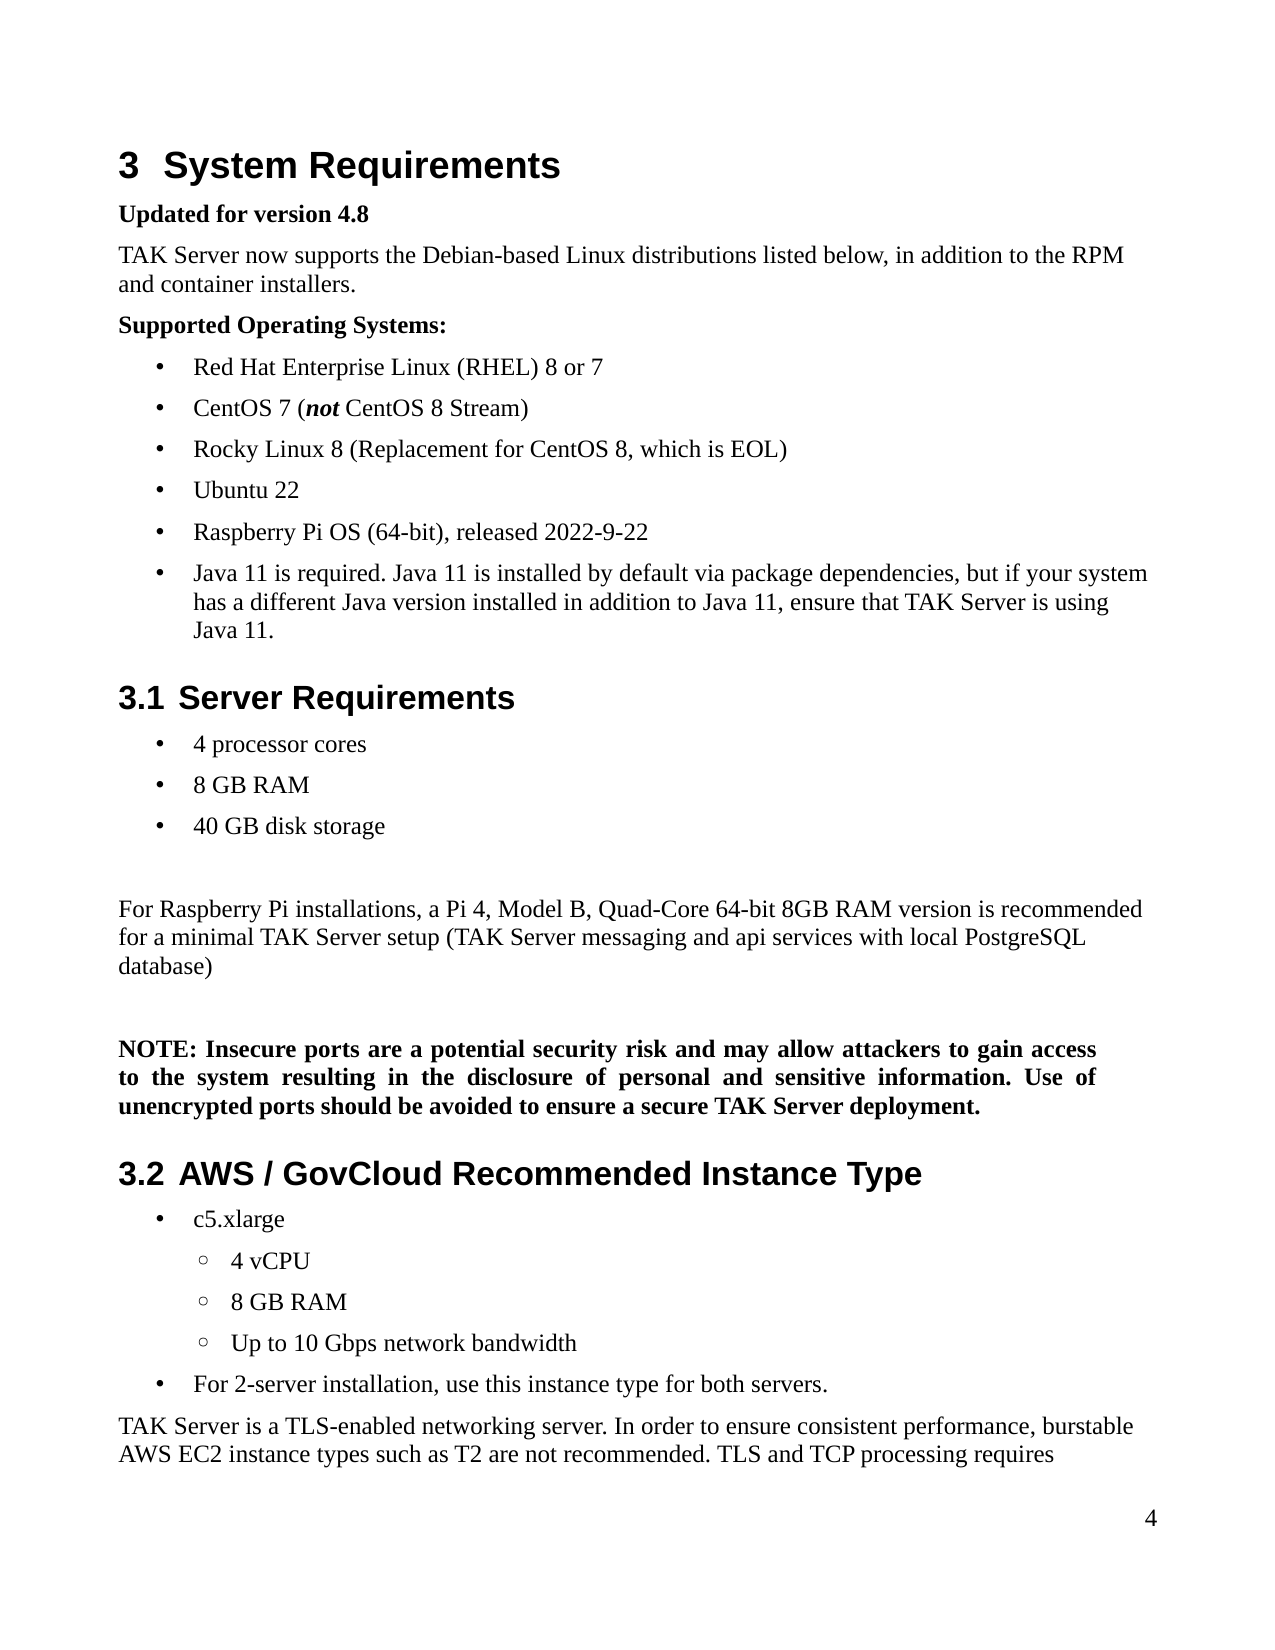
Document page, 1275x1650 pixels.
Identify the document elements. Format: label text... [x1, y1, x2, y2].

text Updated for version 4.8 [118, 199, 1157, 228]
list Ubuntu 22 [156, 476, 1157, 504]
list 4 vCPU [193, 1246, 1157, 1274]
list 40 GB disk storage [156, 811, 1157, 840]
list For 2-server installation, use this instance type for both servers. [156, 1369, 1157, 1398]
list c5.xlarge [156, 1204, 1157, 1233]
list Rocky Linux 8 (Replacement for CentOS 8, which is EOL) [156, 434, 1157, 463]
subtitle AWS / GovCloud Recommended Instance Type [118, 1153, 1157, 1192]
text For Raspberry Pi installations, a Pi 4, Model B, Quad-Core 64-bit 8GB RAM version is recommended for a minimal TAK Server setup (TAK Server messaging and api services with local PostgreSQL database) [118, 894, 1157, 980]
text TAK Server is a TLS-enabled networking server. In order to ensure consistent performance, burstable AWS EC2 instance types such as T2 are not recommended. TLS and TCP processing requires [118, 1411, 1157, 1468]
list Java 11 is required. Java 11 is installed by default via package dependencies, but if your system has a different Java version installed in addition to Java 11, ensure that TAK Server is using Java 11. [156, 558, 1157, 644]
list Raspberry Pi OS (64-bit), released 2022-9-22 [156, 517, 1157, 546]
text Supported Operating Systems: [118, 311, 1157, 339]
text NOTE: Insecure ports are a potential security risk and may allow attackers to gain access to the system resulting in the disclosure of personal and sensitive information. Use of unencrypted ports should be avoided to ensure a secure TAK Server deployment. [118, 1034, 1098, 1120]
list 8 GB RAM [156, 770, 1157, 799]
list Red Hat Enterprise Linux (RHEL) 8 or 7 [156, 352, 1157, 381]
list 8 GB RAM [193, 1287, 1157, 1316]
list Up to 10 Gbps network bandwidth [193, 1328, 1157, 1357]
text TAK Server now supports the Debian-based Linux distributions listed below, in addition to the RPM and container installers. [118, 241, 1157, 298]
list 4 processor cores [156, 729, 1157, 757]
subtitle Server Requirements [118, 678, 1157, 716]
subtitle System Requirements [118, 143, 1157, 187]
list CentOS 7 (not CentOS 8 Stream) [156, 393, 1157, 422]
